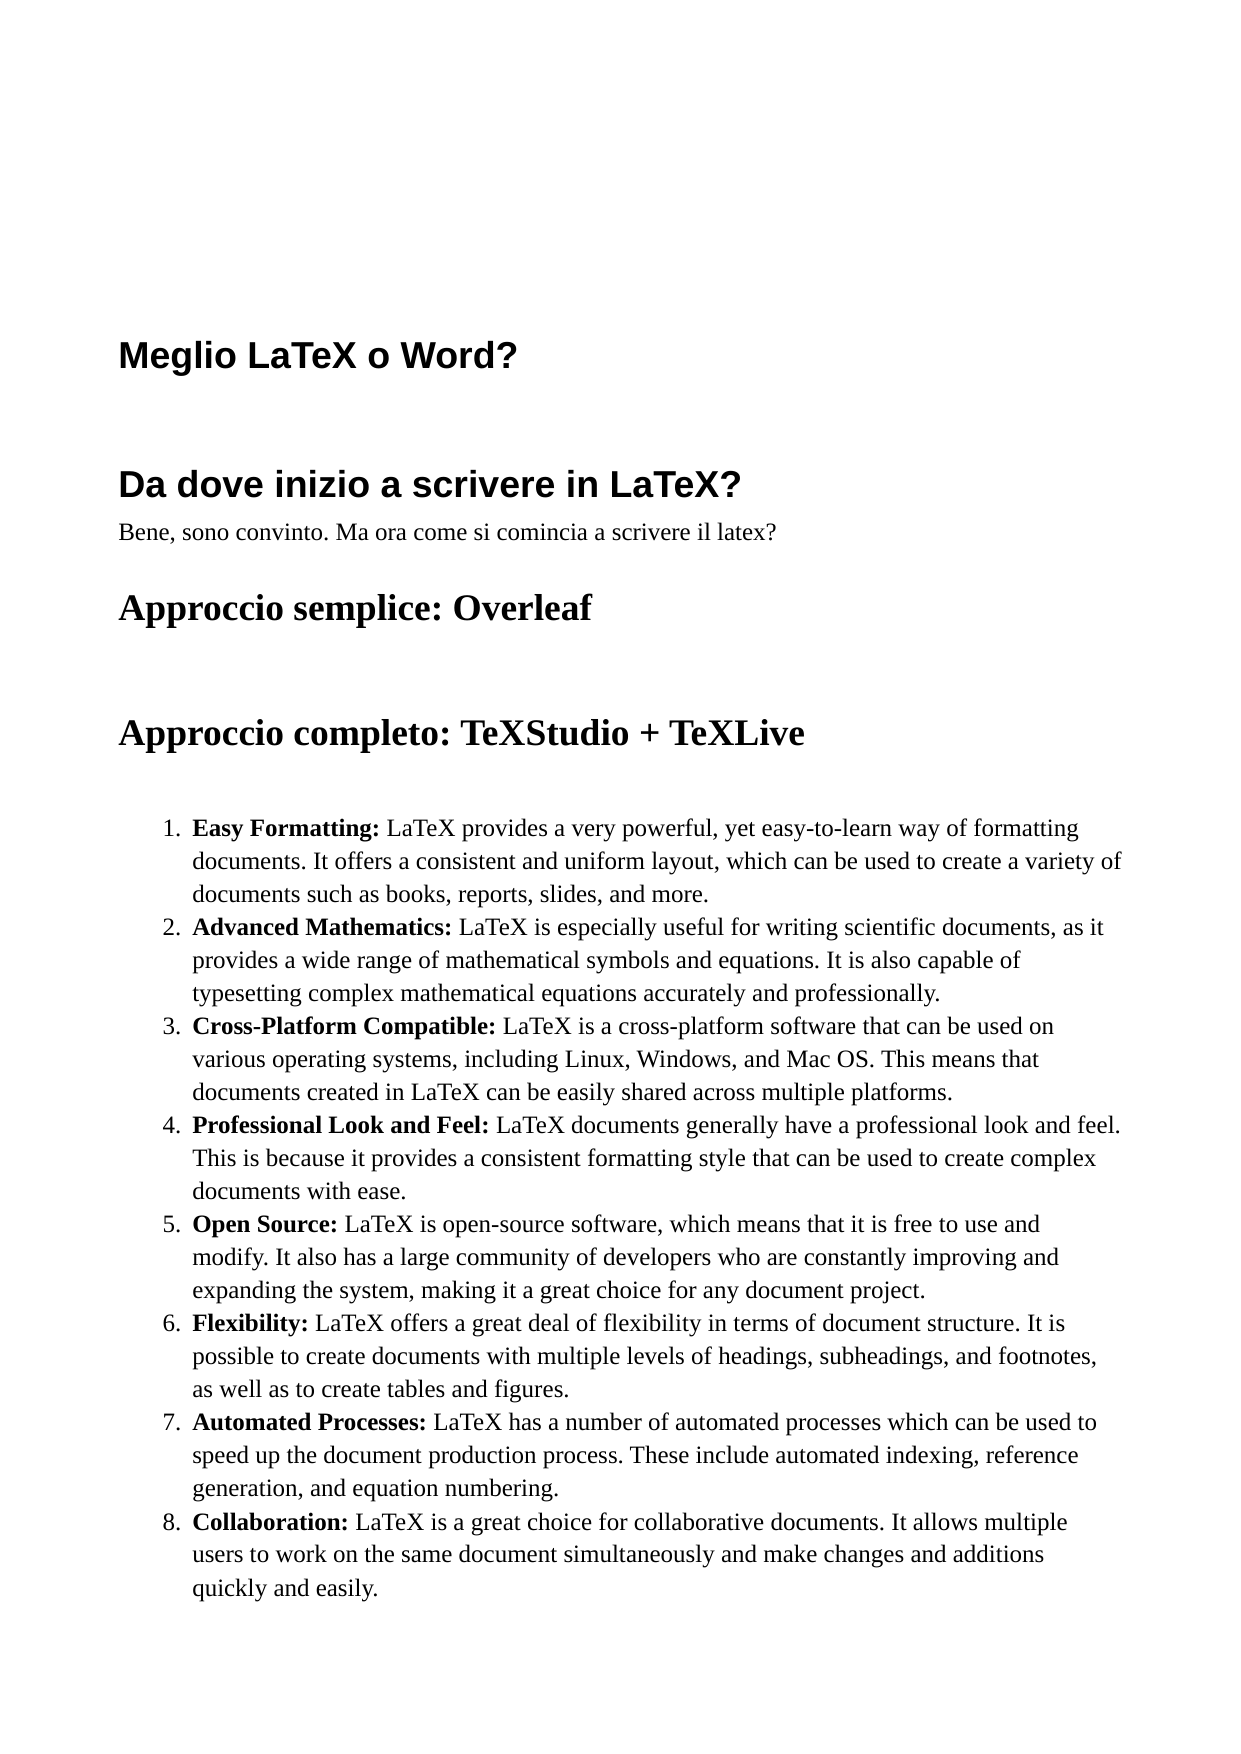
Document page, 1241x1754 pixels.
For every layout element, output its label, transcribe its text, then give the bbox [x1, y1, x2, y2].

text Bene, sono convinto. Ma ora come si comincia a scrivere il latex? [118, 517, 1122, 546]
list Professional Look and Feel: LaTeX documents generally have a professional look and feel. This is because it provides a consistent formatting style that can be used to create complex documents with ease. [162, 1110, 1122, 1205]
list Automated Processes: LaTeX has a number of automated processes which can be used to speed up the document production process. These include automated indexing, reference generation, and equation numbering. [162, 1407, 1122, 1502]
list Cross-Platform Compatible: LaTeX is a cross-platform software that can be used on various operating systems, including Linux, Windows, and Mac OS. This means that documents created in LaTeX can be easily shared across multiple platforms. [162, 1011, 1122, 1106]
list Easy Formatting: LaTeX provides a very powerful, yet easy-to-learn way of formatting documents. It offers a consistent and uniform layout, which can be used to create a variety of documents such as books, reports, slides, and more. [162, 813, 1122, 908]
list Flexibility: LaTeX offers a great deal of flexibility in terms of document structure. It is possible to create documents with multiple levels of headings, subheadings, and footnotes, as well as to create tables and figures. [162, 1308, 1122, 1403]
subtitle Approccio semplice: Overleaf [118, 586, 1122, 629]
subtitle Meglio LaTeX o Word? [118, 333, 1122, 377]
list Advanced Mathematics: LaTeX is especially useful for writing scientific documents, as it provides a wide range of mathematical symbols and equations. It is also capable of typesetting complex mathematical equations accurately and professionally. [162, 912, 1122, 1007]
list Collaboration: LaTeX is a great choice for collaborative documents. It allows multiple users to work on the same document simultaneously and make changes and additions quickly and easily. [162, 1507, 1122, 1601]
list Open Source: LaTeX is open-source software, which means that it is free to use and modify. It also has a large community of developers who are constantly improving and expanding the system, making it a great choice for any document project. [162, 1209, 1122, 1304]
subtitle Approccio completo: TeXStudio + TeXLive [118, 710, 1122, 753]
subtitle Da dove inizio a scrivere in LaTeX? [118, 462, 1122, 505]
